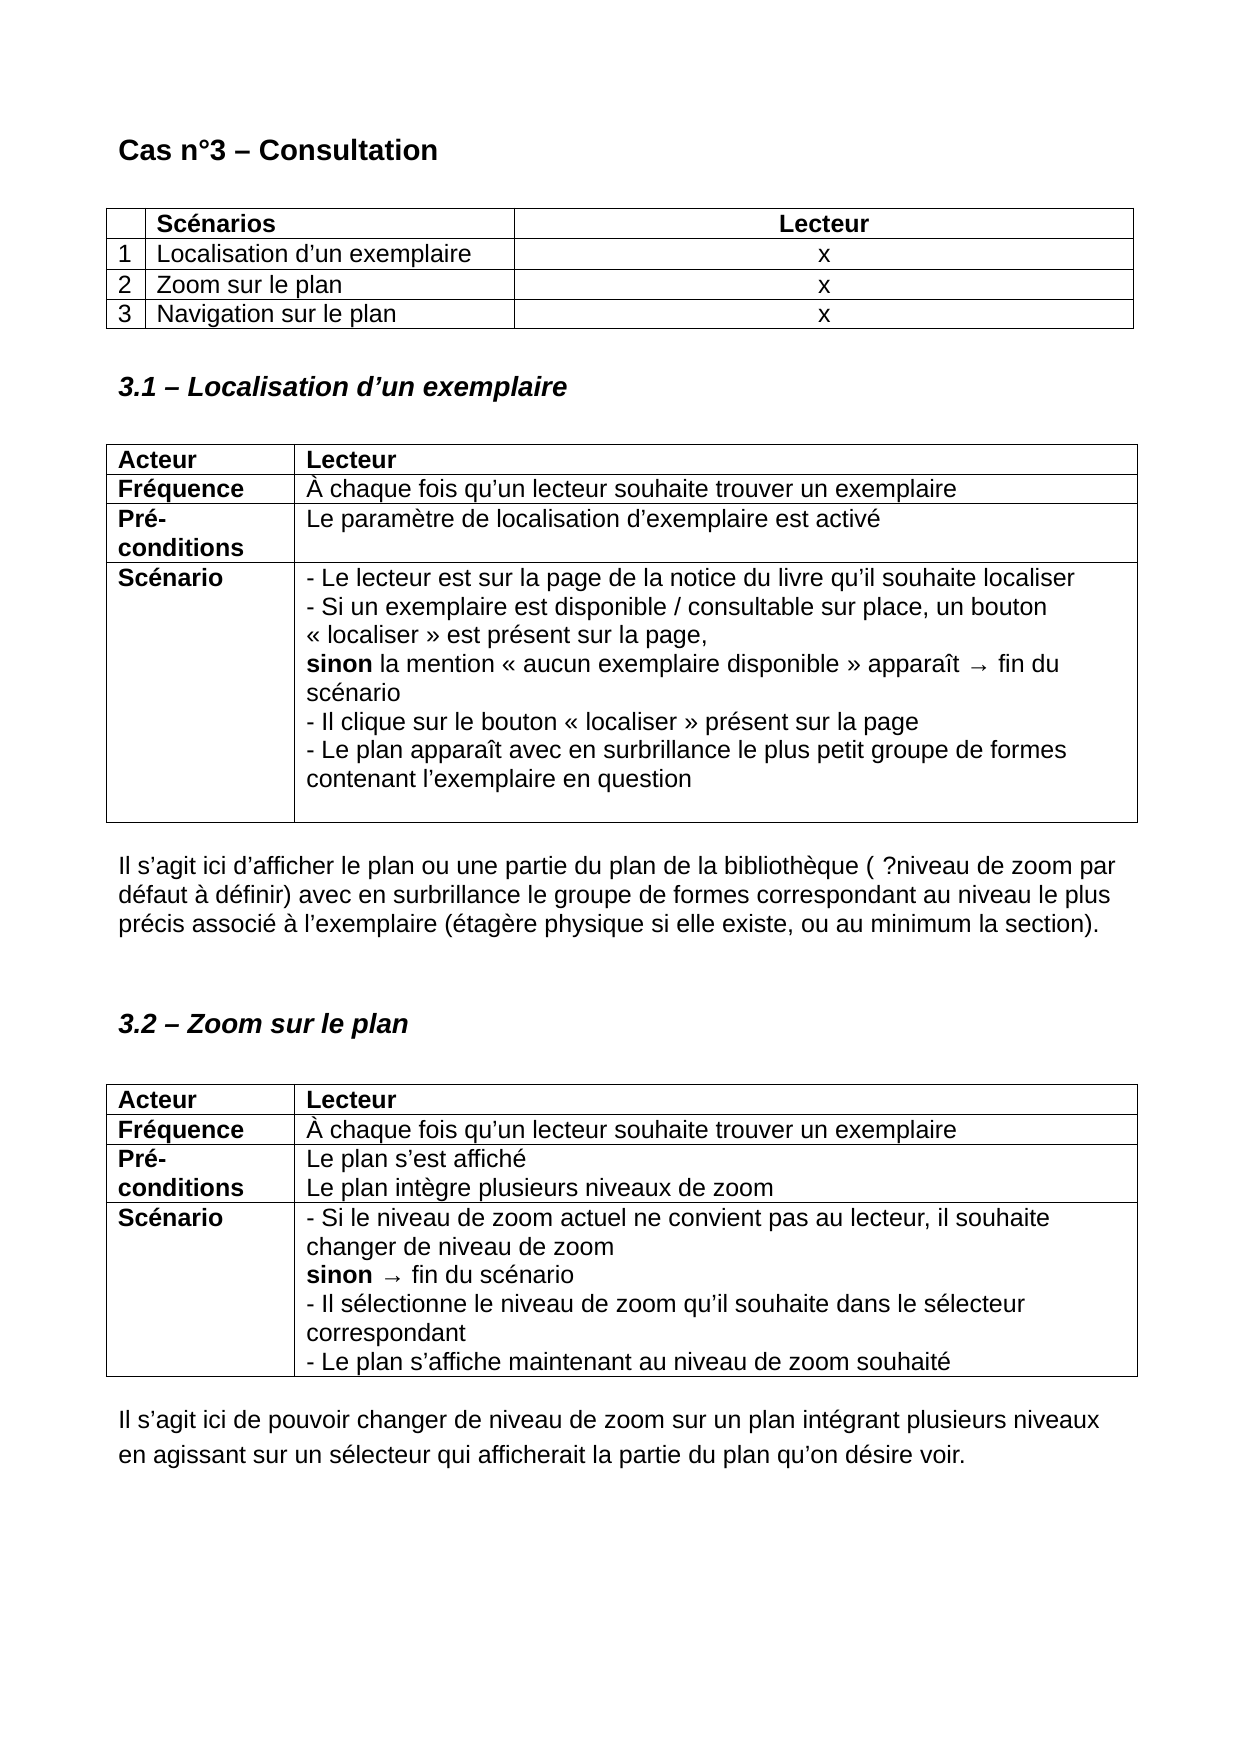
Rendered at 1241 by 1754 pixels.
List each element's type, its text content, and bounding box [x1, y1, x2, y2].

table_cell 1 [107, 239, 145, 269]
subtitle 3.2 – Zoom sur le plan [118, 1008, 1122, 1071]
text Il s’agit ici d’afficher le plan ou une partie du plan de la bibliothèque ( ?niveau de zoom par défaut à définir) avec en surbrillance le groupe de formes correspondant au niveau le plus précis associé à l’exemplaire (étagère physique si elle existe, ou au minimum la section). [118, 851, 1122, 938]
table_header Lecteur [515, 209, 1133, 237]
table_cell Le paramètre de localisation d’exemplaire est activé [295, 504, 1137, 562]
table_cell Scénario [107, 1203, 294, 1376]
table_cell Zoom sur le plan [146, 270, 514, 298]
table_header [107, 209, 145, 237]
table_cell Fréquence [107, 1115, 294, 1143]
table_cell - Le lecteur est sur la page de la notice du livre qu’il souhaite localiser - Si un exemplaire est disponible / consultable sur place, un bouton « localiser » est présent sur la page, sinon la mention « aucun exemplaire disponible » apparaît → fin du scénario - Il clique sur le bouton « localiser » présent sur la page - Le plan apparaît avec en surbrillance le plus petit groupe de formes contenant l’exemplaire en question [295, 563, 1137, 822]
table_cell 3 [107, 300, 145, 328]
table_header Scénarios [146, 209, 514, 237]
table_header Acteur [107, 445, 294, 473]
table_cell x [515, 300, 1133, 328]
subtitle Cas n°3 – Consultation [118, 133, 1122, 166]
table_cell Fréquence [107, 475, 294, 503]
table_header Lecteur [295, 445, 1137, 473]
table_cell Navigation sur le plan [146, 300, 514, 328]
table_cell À chaque fois qu’un lecteur souhaite trouver un exemplaire [295, 475, 1137, 503]
table_cell Le plan s’est affiché Le plan intègre plusieurs niveaux de zoom [295, 1145, 1137, 1202]
table_cell x [515, 239, 1133, 269]
table_cell Localisation d’un exemplaire [146, 239, 514, 269]
table_cell Pré-conditions [107, 1145, 294, 1202]
text Il s’agit ici de pouvoir changer de niveau de zoom sur un plan intégrant plusieurs niveaux en agissant sur un sélecteur qui afficherait la partie du plan qu’on désire voir. [118, 1405, 1122, 1468]
subtitle 3.1 – Localisation d’un exemplaire [118, 371, 1122, 402]
table_cell x [515, 270, 1133, 298]
table_header Acteur [107, 1085, 294, 1114]
table_cell À chaque fois qu’un lecteur souhaite trouver un exemplaire [295, 1115, 1137, 1143]
table_header Lecteur [295, 1085, 1137, 1114]
table_cell - Si le niveau de zoom actuel ne convient pas au lecteur, il souhaite changer de niveau de zoom sinon → fin du scénario - Il sélectionne le niveau de zoom qu’il souhaite dans le sélecteur correspondant - Le plan s’affiche maintenant au niveau de zoom souhaité [295, 1203, 1137, 1376]
table_cell Pré-conditions [107, 504, 294, 562]
table_cell 2 [107, 270, 145, 298]
table_cell Scénario [107, 563, 294, 822]
